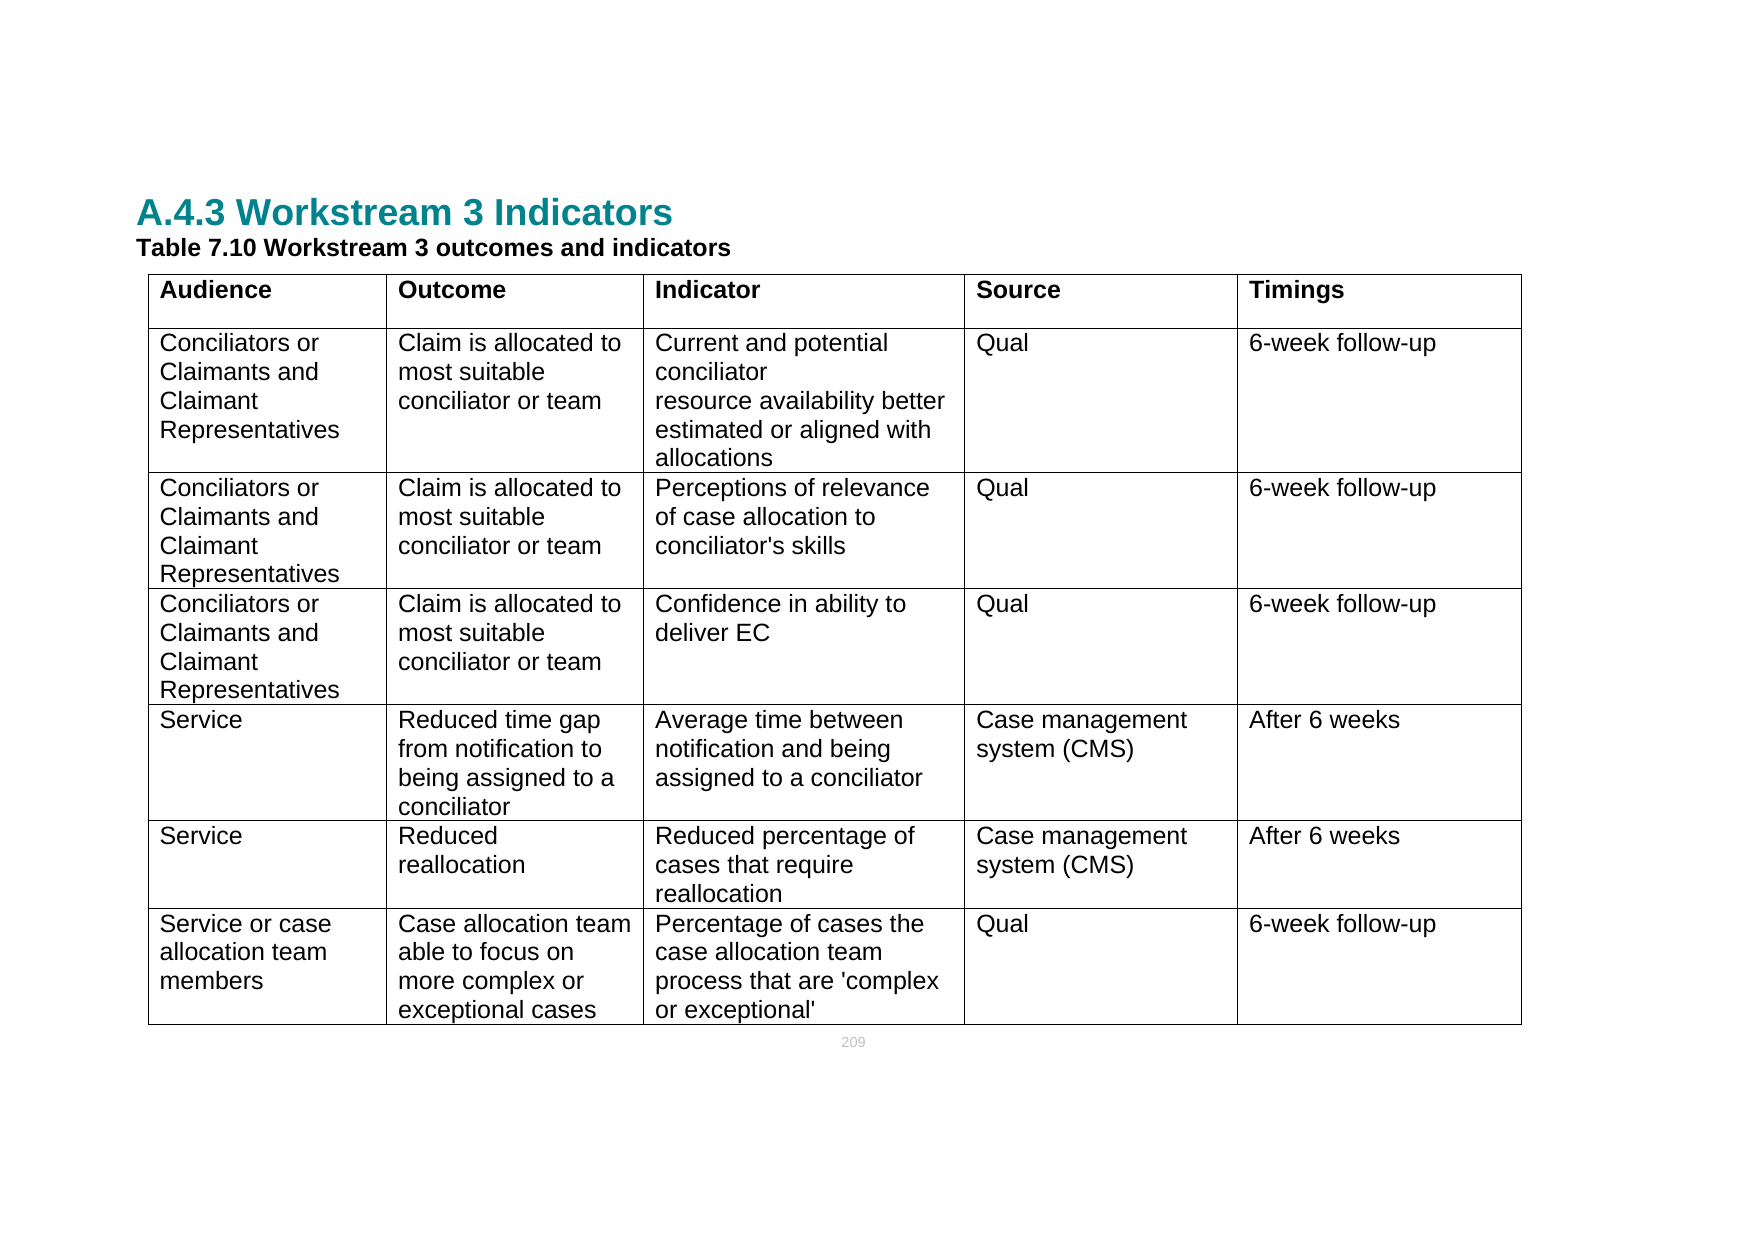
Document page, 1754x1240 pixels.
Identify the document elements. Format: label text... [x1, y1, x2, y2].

table_cell Percentage of cases the case allocation team process that are 'complex or exceptional' [644, 909, 964, 1024]
table_cell Qual [965, 329, 1237, 472]
table_cell 6-week follow-up [1238, 589, 1521, 704]
table_cell After 6 weeks [1238, 705, 1521, 820]
table_cell 6-week follow-up [1238, 329, 1521, 472]
table_cell Service [149, 821, 386, 908]
table_cell Case management system (CMS) [965, 821, 1237, 908]
table_cell Confidence in ability to deliver EC [644, 589, 964, 704]
table_cell Qual [965, 909, 1237, 1024]
table_cell Conciliators or Claimants and Claimant Representatives [149, 589, 386, 704]
table_header Outcome [387, 275, 643, 327]
table_cell 6-week follow-up [1238, 473, 1521, 588]
table_cell Case management system (CMS) [965, 705, 1237, 820]
table_header Timings [1238, 275, 1521, 327]
table_header Source [965, 275, 1237, 327]
table_cell Reduced time gap from notification to being assigned to a conciliator [387, 705, 643, 820]
table_cell Case allocation team able to focus on more complex or exceptional cases [387, 909, 643, 1024]
subtitle A.4.3 Workstream 3 Indicators [136, 190, 1571, 233]
table_cell Reduced percentage of cases that require reallocation [644, 821, 964, 908]
table_cell Conciliators or Claimants and Claimant Representatives [149, 329, 386, 472]
table_cell Service or case allocation team members [149, 909, 386, 1024]
table_cell Perceptions of relevance of case allocation to conciliator's skills [644, 473, 964, 588]
table_cell 6-week follow-up [1238, 909, 1521, 1024]
table_cell Current and potential conciliator resource availability better estimated or aligned with allocations [644, 329, 964, 472]
table_cell Reduced reallocation [387, 821, 643, 908]
table_cell Qual [965, 473, 1237, 588]
table_cell Claim is allocated to most suitable conciliator or team [387, 473, 643, 588]
table_cell Average time between notification and being assigned to a conciliator [644, 705, 964, 820]
title Table 7.10 Workstream 3 outcomes and indicators [136, 233, 1571, 262]
table_cell Claim is allocated to most suitable conciliator or team [387, 589, 643, 704]
table_cell Qual [965, 589, 1237, 704]
table_cell After 6 weeks [1238, 821, 1521, 908]
table_cell Conciliators or Claimants and Claimant Representatives [149, 473, 386, 588]
table_cell Service [149, 705, 386, 820]
table_header Indicator [644, 275, 964, 327]
table_cell Claim is allocated to most suitable conciliator or team [387, 329, 643, 472]
table_header Audience [149, 275, 386, 327]
